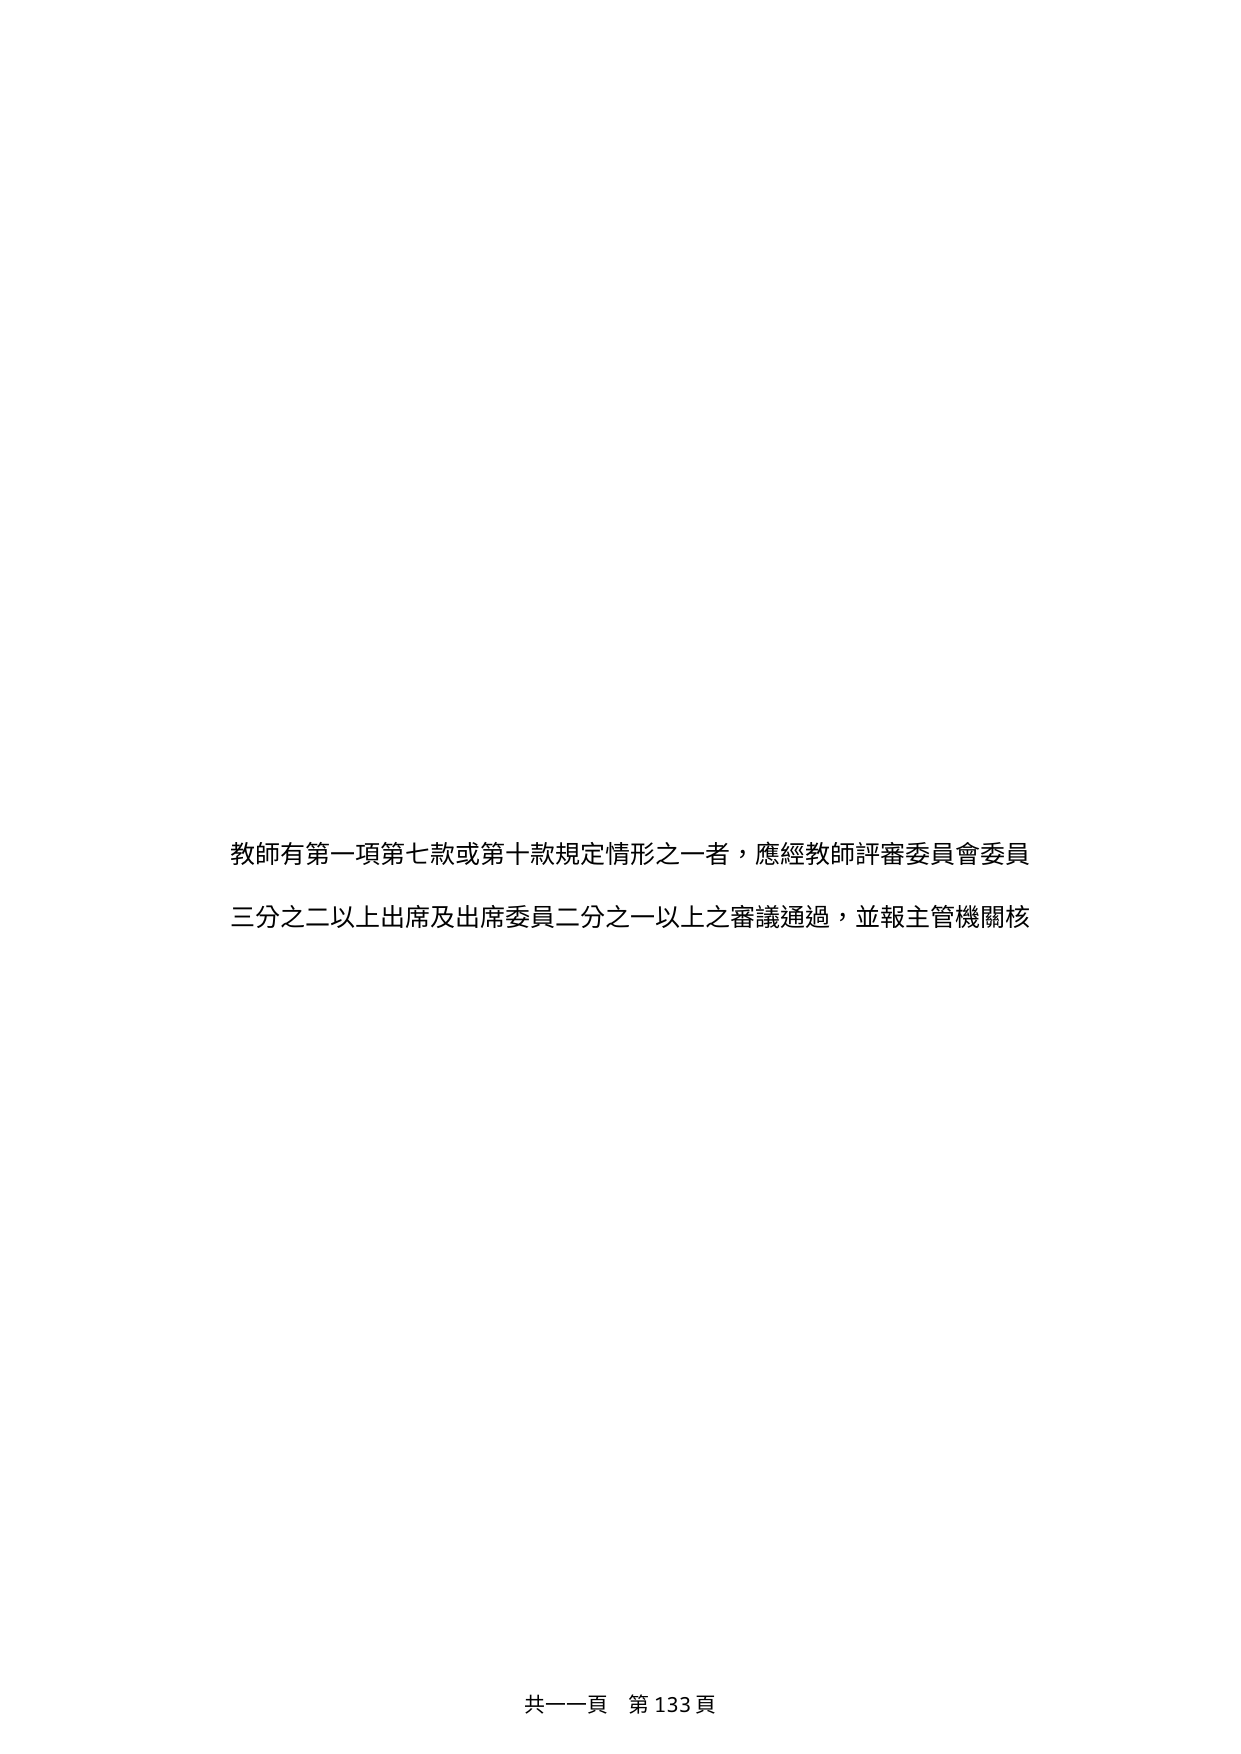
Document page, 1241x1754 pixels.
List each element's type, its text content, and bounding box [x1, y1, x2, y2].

text 教師有第一項第七款或第十款規定情形之一者，應經教師評審委員會委員 [118, 811, 1122, 874]
text 三分之二以上出席及出席委員二分之一以上之審議通過，並報主管機關核 [118, 874, 1122, 936]
